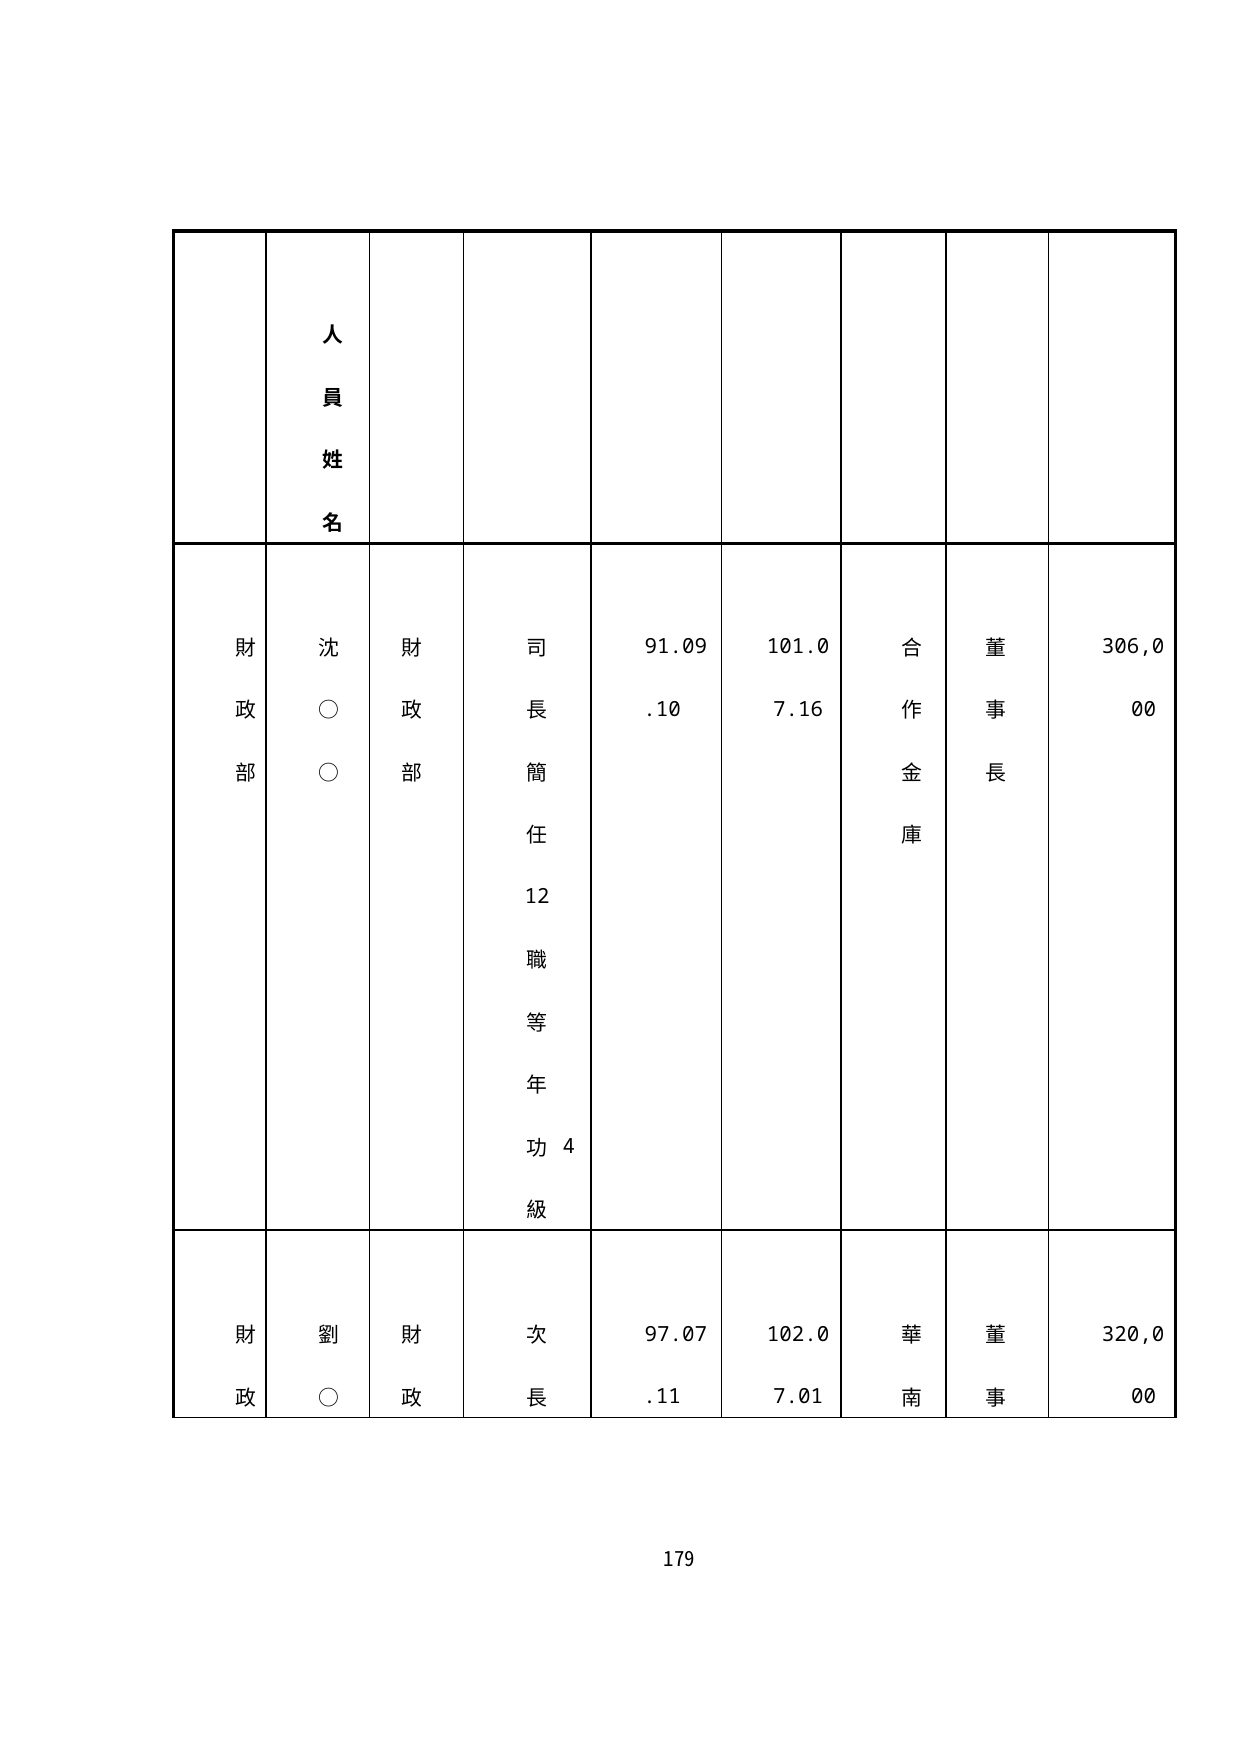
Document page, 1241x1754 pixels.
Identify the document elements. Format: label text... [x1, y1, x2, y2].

table_cell 財政部 [175, 545, 265, 1229]
table_cell 華南 [842, 1231, 945, 1417]
table_cell 102.07.01 [722, 1231, 840, 1417]
table_cell 財政 [370, 1231, 463, 1417]
table_header [947, 233, 1048, 542]
table_cell 董事 [947, 1231, 1048, 1417]
table_cell 合作金庫 [842, 545, 945, 1229]
table_cell 沈○○ [267, 545, 369, 1229]
table_header [1049, 233, 1174, 542]
table_header [722, 233, 840, 542]
table_cell 財政 [175, 1231, 265, 1417]
table_cell 101.07.16 [722, 545, 840, 1229]
table_header [592, 233, 721, 542]
table_cell 次長 [464, 1231, 590, 1417]
table_cell 320,000 [1049, 1231, 1174, 1417]
table_cell 306,000 [1049, 545, 1174, 1229]
table_cell 91.09.10 [592, 545, 721, 1229]
table_cell 97.07.11 [592, 1231, 721, 1417]
table_header [464, 233, 590, 542]
table_header [370, 233, 463, 542]
table_header 人員姓名 [267, 233, 369, 542]
table_header [175, 233, 265, 542]
table_cell 董事長 [947, 545, 1048, 1229]
table_header [842, 233, 945, 542]
table_cell 劉○ [267, 1231, 369, 1417]
table_cell 司長簡任12職等年功4級 [464, 545, 590, 1229]
table_cell 財政部 [370, 545, 463, 1229]
